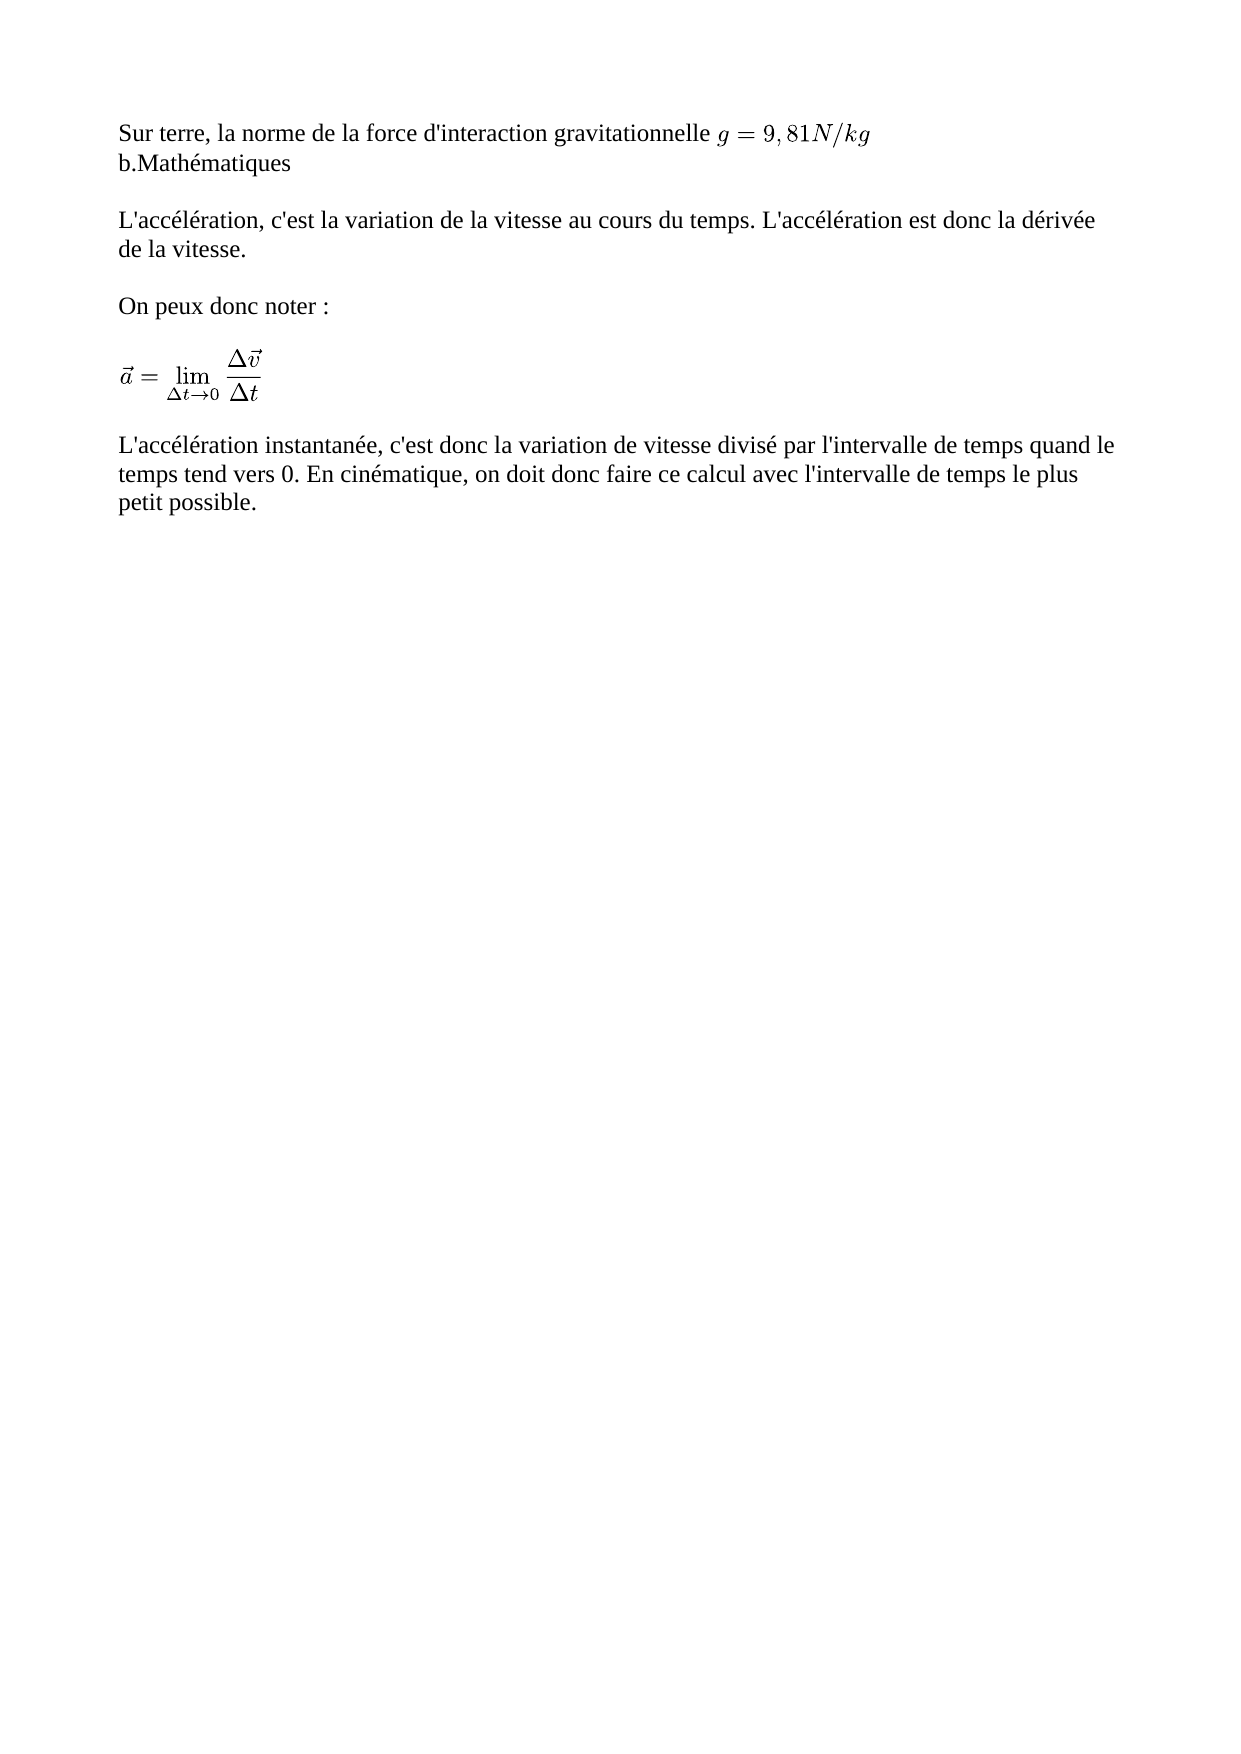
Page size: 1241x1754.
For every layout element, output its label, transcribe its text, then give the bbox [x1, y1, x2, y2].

text Sur terre, la norme de la force d'interaction gravitationnelle [118, 118, 1122, 148]
text L'accélération, c'est la variation de la vitesse au cours du temps. L'accélération est donc la dérivée de la vitesse. [118, 205, 1122, 263]
text L'accélération instantanée, c'est donc la variation de vitesse divisé par l'intervalle de temps quand le temps tend vers 0. En cinématique, on doit donc faire ce calcul avec l'intervalle de temps le plus petit possible. [118, 430, 1122, 516]
text On peux donc noter : [118, 291, 1122, 320]
text b.Mathématiques [118, 148, 1122, 176]
